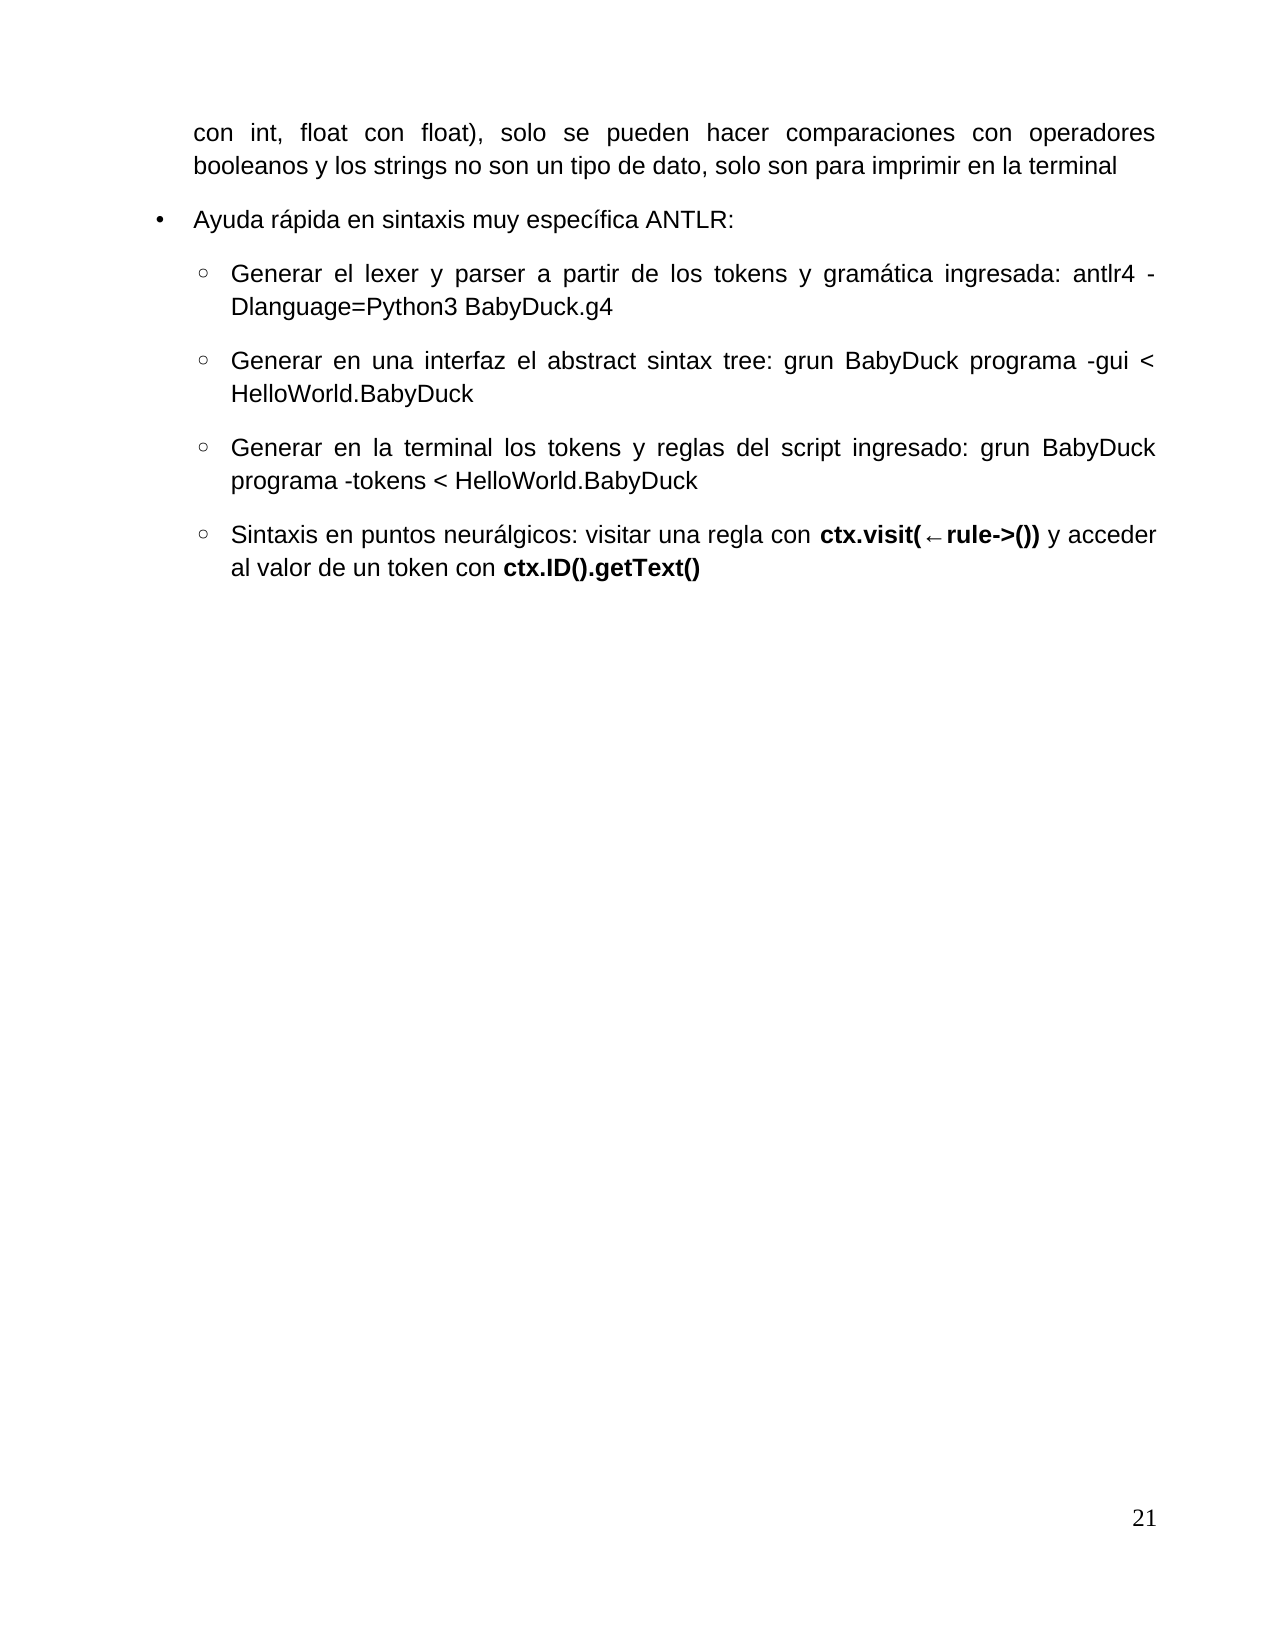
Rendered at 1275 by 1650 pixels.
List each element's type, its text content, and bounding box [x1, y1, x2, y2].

list Generar el lexer y parser a partir de los tokens y gramática ingresada: antlr4 -Dlanguage=Python3 BabyDuck.g4 [193, 259, 1157, 321]
list Generar en una interfaz el abstract sintax tree: grun BabyDuck programa -gui < HelloWorld.BabyDuck [193, 346, 1157, 408]
list con int, float con float), solo se pueden hacer comparaciones con operadores booleanos y los strings no son un tipo de dato, solo son para imprimir en la terminal [156, 118, 1157, 180]
list Sintaxis en puntos neurálgicos: visitar una regla con ctx.visit(←rule->()) y acceder al valor de un token con ctx.ID().getText() [193, 520, 1157, 582]
list Generar en la terminal los tokens y reglas del script ingresado: grun BabyDuck programa -tokens < HelloWorld.BabyDuck [193, 433, 1157, 495]
list Ayuda rápida en sintaxis muy específica ANTLR: [156, 205, 1157, 234]
